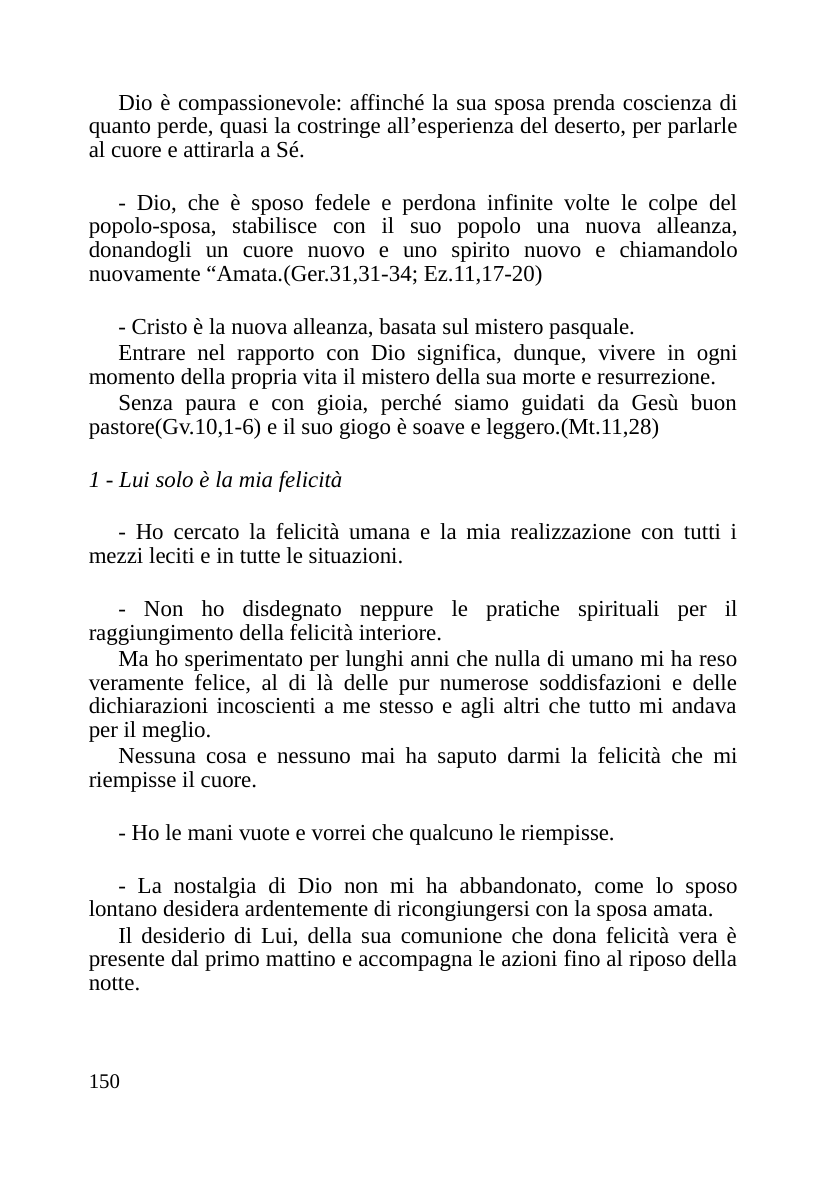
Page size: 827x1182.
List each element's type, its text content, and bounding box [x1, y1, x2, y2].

text - La nostalgia di Dio non mi ha abbandonato, come lo sposo lontano desidera ardentemente di ricongiungersi con la sposa amata. [88, 872, 738, 922]
text Entrare nel rapporto con Dio significa, dunque, vivere in ogni momento della propria vita il mistero della sua morte e resurrezione. [88, 339, 738, 389]
text - Non ho disdegnato neppure le pratiche spirituali per il raggiungimento della felicità interiore. [88, 595, 738, 645]
text - Cristo è la nuova alleanza, basata sul mistero pasquale. [88, 313, 738, 339]
text 1 - Lui solo è la mia felicità [88, 466, 738, 492]
text Nessuna cosa e nessuno mai ha saputo darmi la felicità che mi riempisse il cuore. [88, 742, 738, 793]
text - Ho cercato la felicità umana e la mia realizzazione con tutti i mezzi leciti e in tutte le situazioni. [88, 518, 738, 568]
text Dio è compassionevole: affinché la sua sposa prenda coscienza di quanto perde, quasi la costringe all’esperienza del deserto, per parlarle al cuore e attirarla a Sé. [88, 88, 738, 162]
text - Dio, che è sposo fedele e perdona infinite volte le colpe del popolo-sposa, stabilisce con il suo popolo una nuova alleanza, donandogli un cuore nuovo e uno spirito nuovo e chiamandolo nuovamente “Amata.(Ger.31,31-34; Ez.11,17-20) [88, 189, 738, 286]
text - Ho le mani vuote e vorrei che qualcuno le riempisse. [88, 819, 738, 845]
text Il desiderio di Lui, della sua comunione che dona felicità vera è presente dal primo mattino e accompagna le azioni fino al riposo della notte. [88, 922, 738, 996]
text Ma ho sperimentato per lunghi anni che nulla di umano mi ha reso veramente felice, al di là delle pur numerose soddisfazioni e delle dichiarazioni incoscienti a me stesso e agli altri che tutto mi andava per il meglio. [88, 645, 738, 742]
text Senza paura e con gioia, perché siamo guidati da Gesù buon pastore(Gv.10,1-6) e il suo giogo è soave e leggero.(Mt.11,28) [88, 389, 738, 439]
